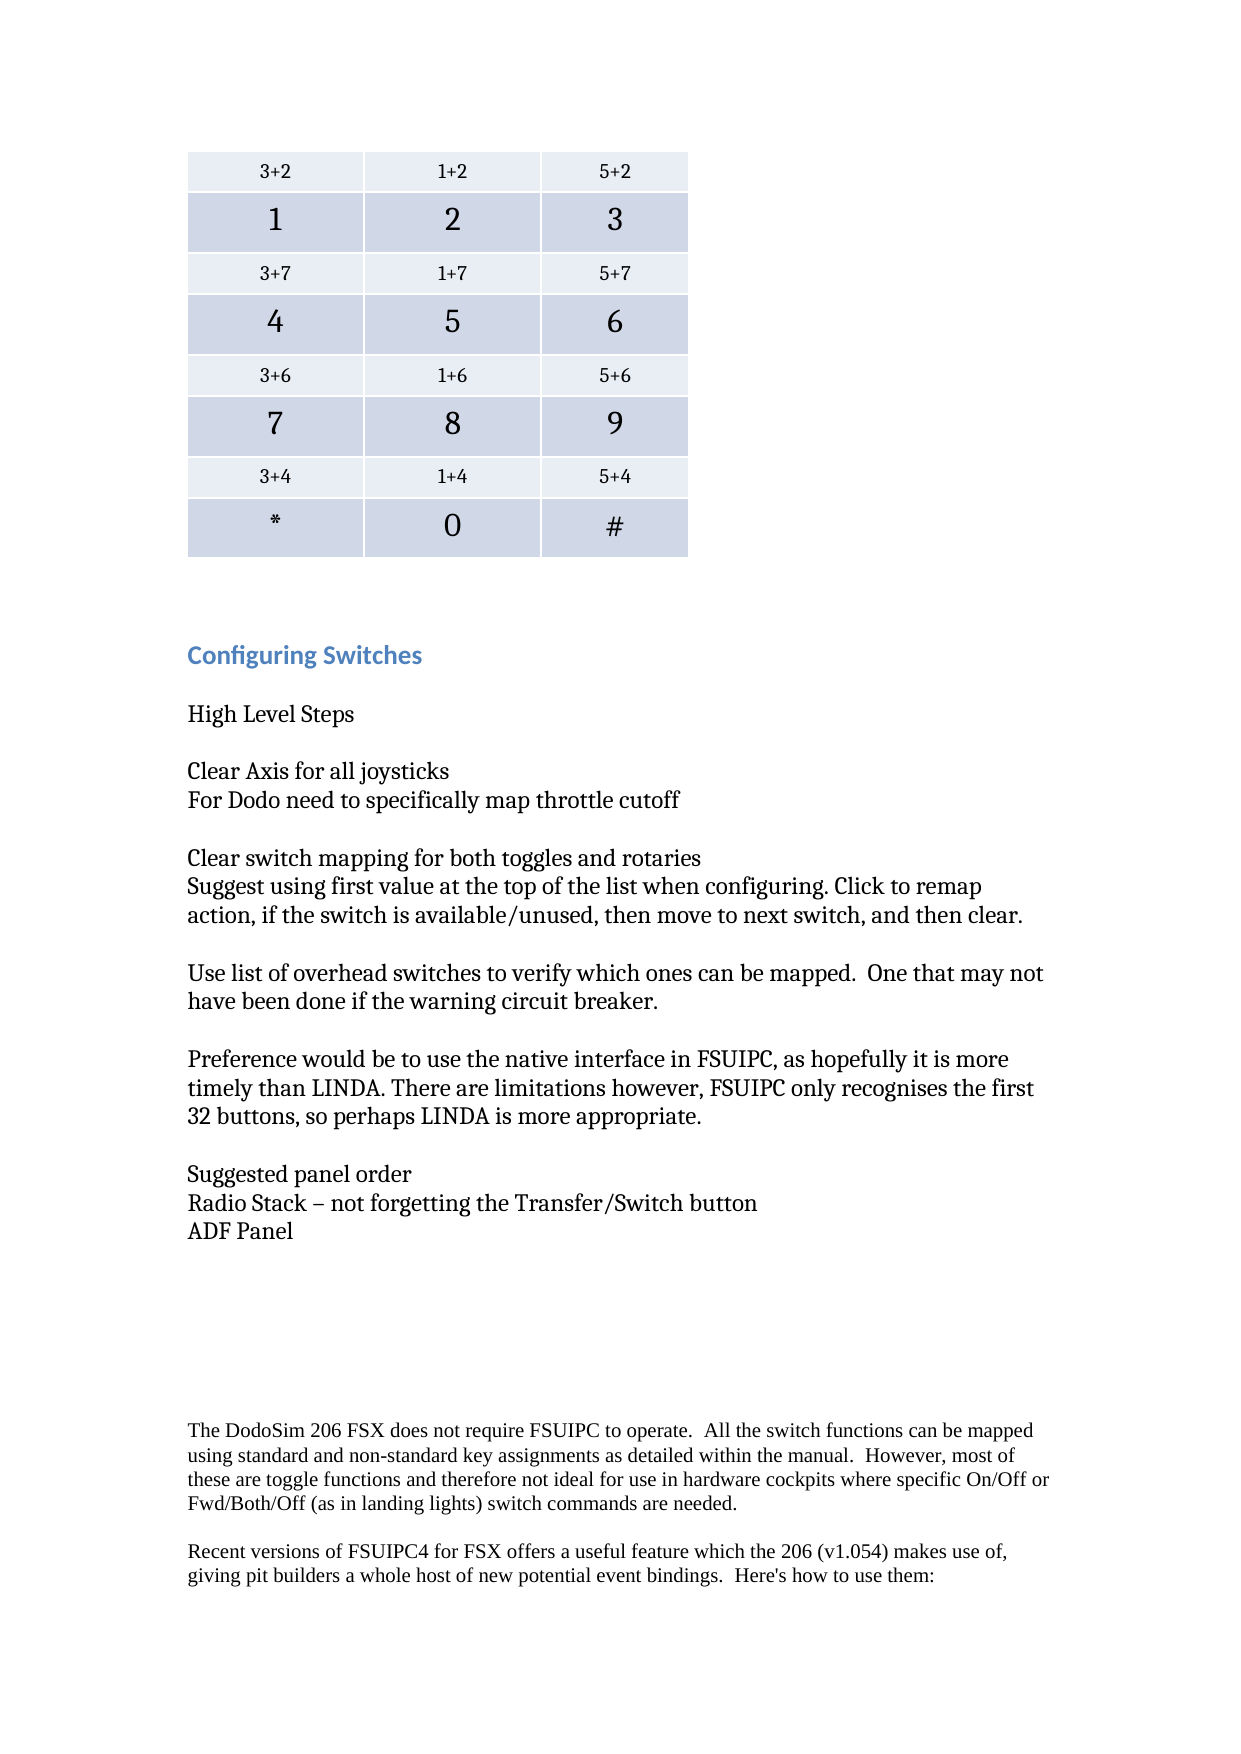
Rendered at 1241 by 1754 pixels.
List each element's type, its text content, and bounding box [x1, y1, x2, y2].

table_cell 4 [188, 295, 363, 354]
table_cell 9 [542, 397, 688, 456]
text Suggest using first value at the top of the list when configuring. Click to remap action, if the switch is available/unused, then move to next switch, and then clear. [187, 872, 1053, 930]
table_cell 0 [365, 499, 540, 557]
text ADF Panel [187, 1217, 1053, 1246]
text Clear switch mapping for both toggles and rotaries [187, 843, 1053, 872]
table_cell 3+4 [188, 458, 363, 497]
table_cell 8 [365, 397, 540, 456]
text Clear Axis for all joysticks [187, 757, 1053, 786]
table_cell 5+6 [542, 356, 688, 395]
text For Dodo need to specifically map throttle cutoff [187, 786, 1053, 815]
text The DodoSim 206 FSX does not require FSUIPC to operate. All the switch functions can be mapped using standard and non-standard key assignments as detailed within the manual. However, most of these are toggle functions and therefore not ideal for use in hardware cockpits where specific On/Off or Fwd/Both/Off (as in landing lights) switch commands are needed. Recent versions of FSUIPC4 for FSX offers a useful feature which the 206 (v1.054) makes use of, giving pit builders a whole host of new potential event bindings. Here's how to use them: [187, 1418, 1053, 1587]
table_cell 3+7 [188, 254, 363, 293]
table_cell 6 [542, 295, 688, 354]
text Use list of overhead switches to verify which ones can be mapped. One that may not have been done if the warning circuit breaker. [187, 958, 1053, 1016]
table_cell 5+4 [542, 458, 688, 497]
table_cell 1+2 [365, 152, 540, 191]
text Suggested panel order [187, 1160, 1053, 1188]
text High Level Steps [187, 700, 1053, 728]
table_cell 2 [365, 193, 540, 252]
table_cell # [542, 499, 688, 557]
table_cell 7 [188, 397, 363, 456]
table_cell 1+6 [365, 356, 540, 395]
table_cell 3 [542, 193, 688, 252]
table_cell * [188, 499, 363, 557]
table_cell 1 [188, 193, 363, 252]
text Radio Stack – not forgetting the Transfer/Switch button [187, 1188, 1053, 1217]
table_cell 5 [365, 295, 540, 354]
table_cell 3+2 [188, 152, 363, 191]
subtitle Configuring Switches [187, 638, 1053, 671]
table_cell 1+4 [365, 458, 540, 497]
table_cell 5+2 [542, 152, 688, 191]
table_cell 1+7 [365, 254, 540, 293]
text Preference would be to use the native interface in FSUIPC, as hopefully it is more timely than LINDA. There are limitations however, FSUIPC only recognises the first 32 buttons, so perhaps LINDA is more appropriate. [187, 1045, 1053, 1131]
table_cell 5+7 [542, 254, 688, 293]
table_cell 3+6 [188, 356, 363, 395]
